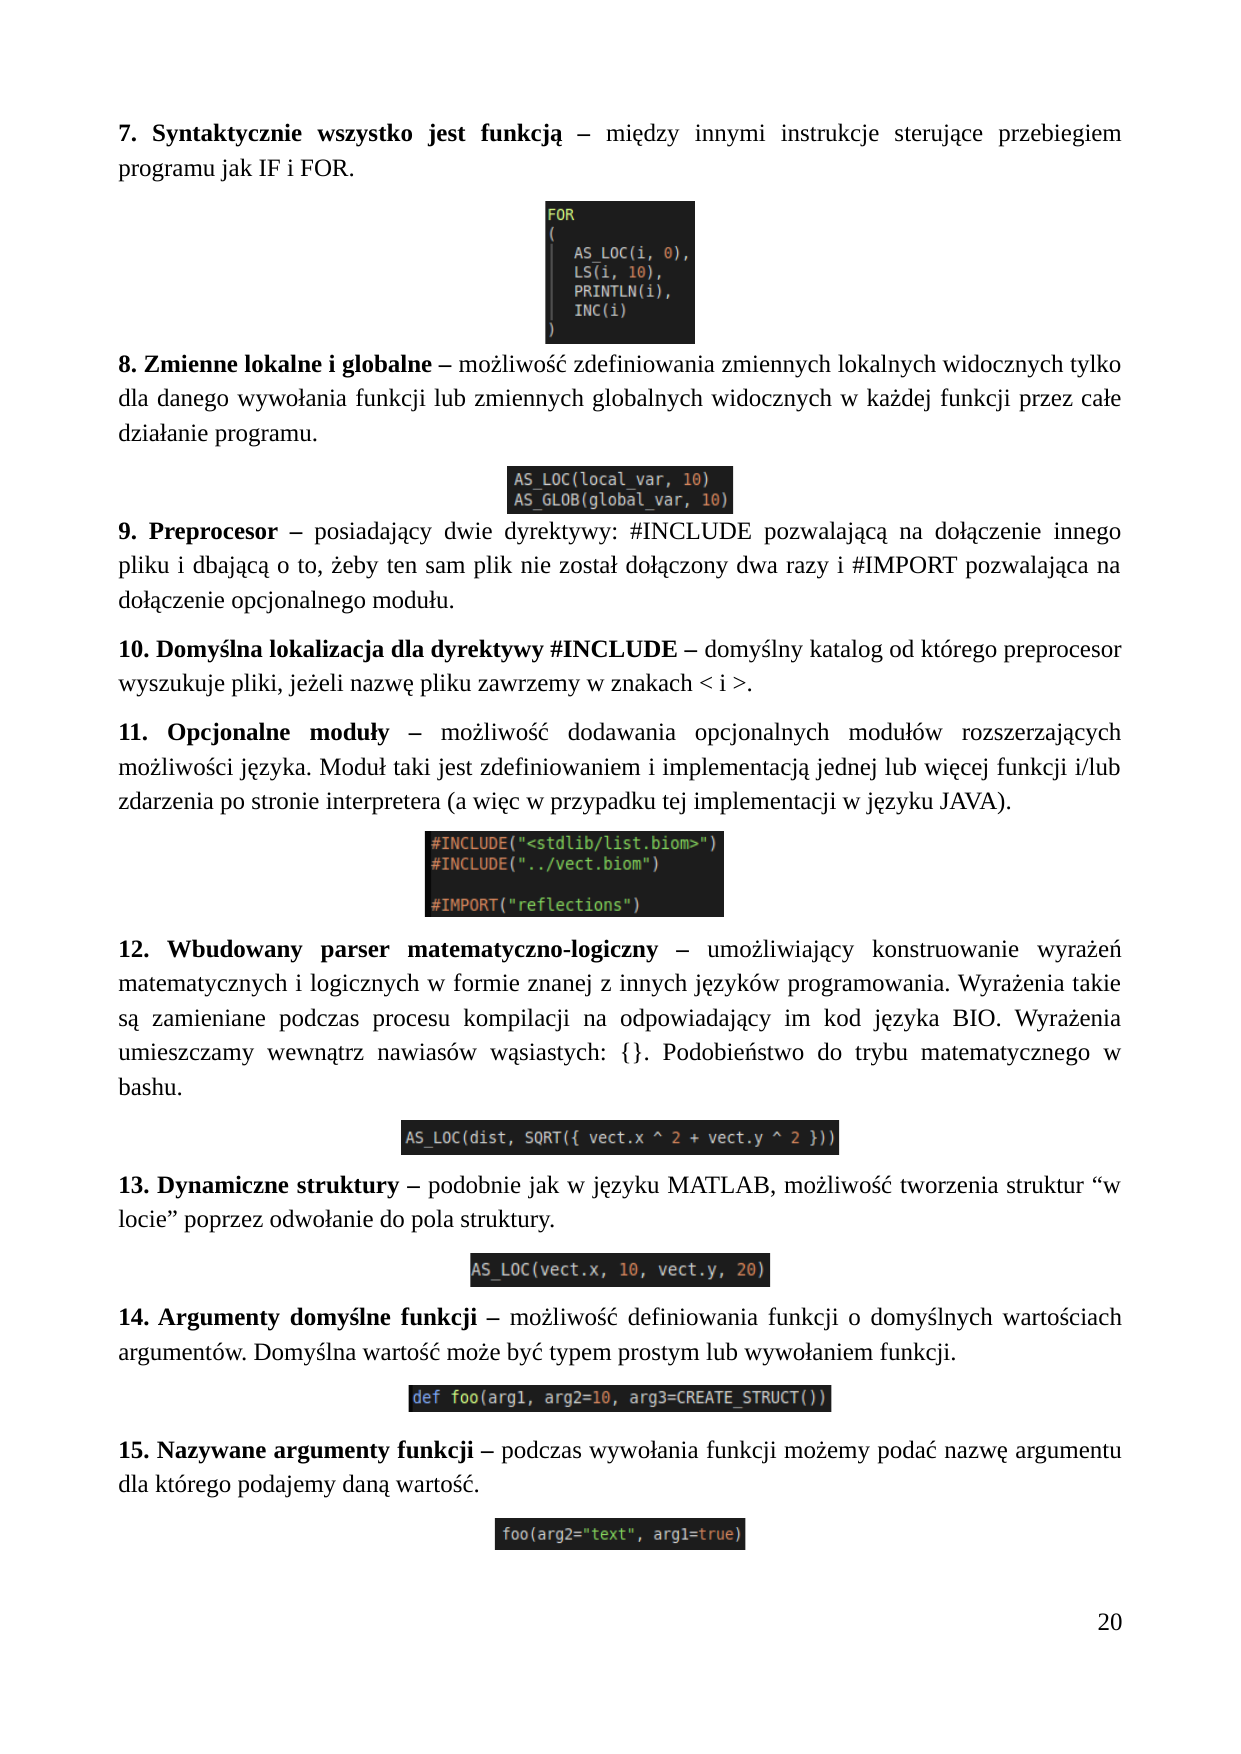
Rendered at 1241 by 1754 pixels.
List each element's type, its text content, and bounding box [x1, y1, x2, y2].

text 10. Domyślna lokalizacja dla dyrektywy #INCLUDE – domyślny katalog od którego preprocesor wyszukuje pliki, jeżeli nazwę pliku zawrzemy w znakach < i >. [118, 634, 1122, 697]
text 8. Zmienne lokalne i globalne – możliwość zdefiniowania zmiennych lokalnych widocznych tylko dla danego wywołania funkcji lub zmiennych globalnych widocznych w każdej funkcji przez całe działanie programu. [118, 349, 1122, 447]
picture [494, 1518, 746, 1550]
picture [470, 1253, 771, 1287]
picture [545, 201, 695, 344]
text 13. Dynamiczne struktury – podobnie jak w języku MATLAB, możliwość tworzenia struktur “w locie” poprzez odwołanie do pola struktury. [118, 1170, 1122, 1233]
text 7. Syntaktycznie wszystko jest funkcją – między innymi instrukcje sterujące przebiegiem programu jak IF i FOR. [118, 118, 1122, 181]
picture [424, 831, 724, 917]
text 11. Opcjonalne moduły – możliwość dodawania opcjonalnych modułów rozszerzających możliwości języka. Moduł taki jest zdefiniowaniem i implementacją jednej lub więcej funkcji i/lub zdarzenia po stronie interpretera (a więc w przypadku tej implementacji w języku JAVA). [118, 717, 1122, 815]
picture [507, 466, 734, 514]
picture [408, 1385, 832, 1412]
text 9. Preprocesor – posiadający dwie dyrektywy: #INCLUDE pozwalającą na dołączenie innego pliku i dbającą o to, żeby ten sam plik nie został dołączony dwa razy i #IMPORT pozwalająca na dołączenie opcjonalnego modułu. [118, 516, 1122, 614]
text 12. Wbudowany parser matematyczno-logiczny – umożliwiający konstruowanie wyrażeń matematycznych i logicznych w formie znanej z innych języków programowania. Wyrażenia takie są zamieniane podczas procesu kompilacji na odpowiadający im kod języka BIO. Wyrażenia umieszczamy wewnątrz nawiasów wąsiastych: {}. Podobieństwo do trybu matematycznego w bashu. [118, 934, 1122, 1100]
text 14. Argumenty domyślne funkcji – możliwość definiowania funkcji o domyślnych wartościach argumentów. Domyślna wartość może być typem prostym lub wywołaniem funkcji. [118, 1302, 1122, 1366]
text 15. Nazywane argumenty funkcji – podczas wywołania funkcji możemy podać nazwę argumentu dla którego podajemy daną wartość. [118, 1435, 1122, 1498]
picture [401, 1120, 840, 1155]
